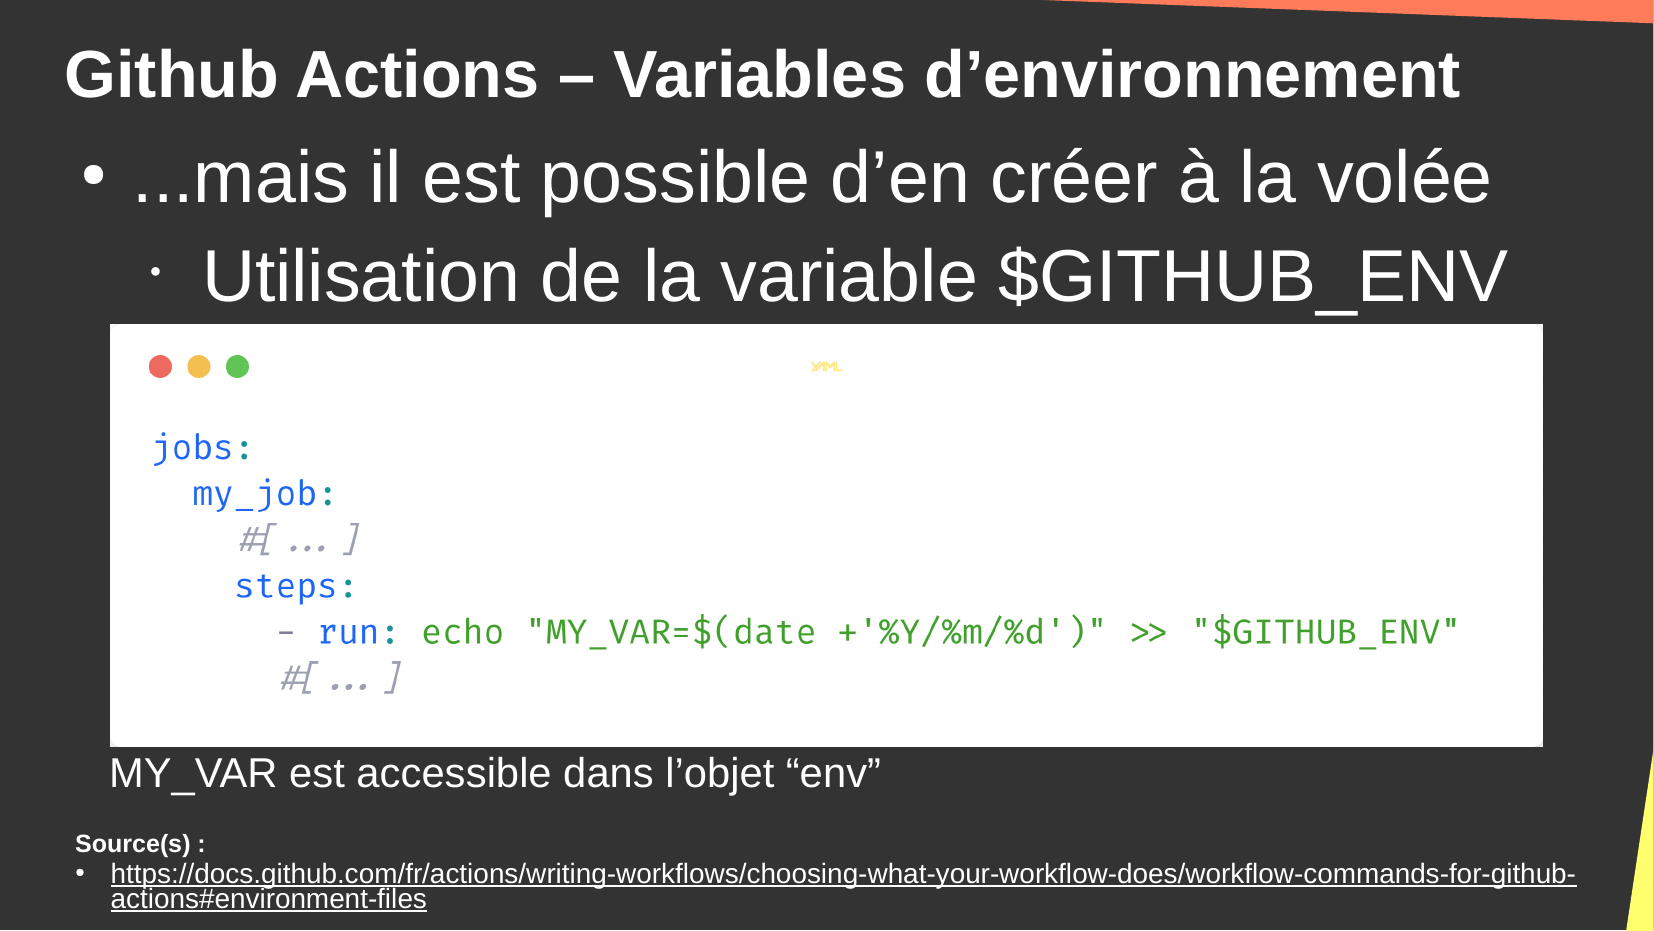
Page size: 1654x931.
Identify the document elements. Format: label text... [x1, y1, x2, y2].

title Github Actions – Variables d’environnement [64, 37, 1471, 113]
text_box Source(s) : https://docs.github.com/fr/actions/writing-workflows/choosing-what-your-workflow-does/workflow-commands-for-github-actions#environment-files [60, 822, 1607, 897]
text_box MY_VAR est accessible dans l’objet “env” [94, 742, 1229, 815]
text_box [1042, 0, 1654, 24]
text_box [1626, 745, 1654, 931]
picture [110, 324, 1543, 748]
list ...mais il est possible d’en créer à la volée Utilisation de la variable $GITHUB_ENV [63, 135, 1542, 319]
